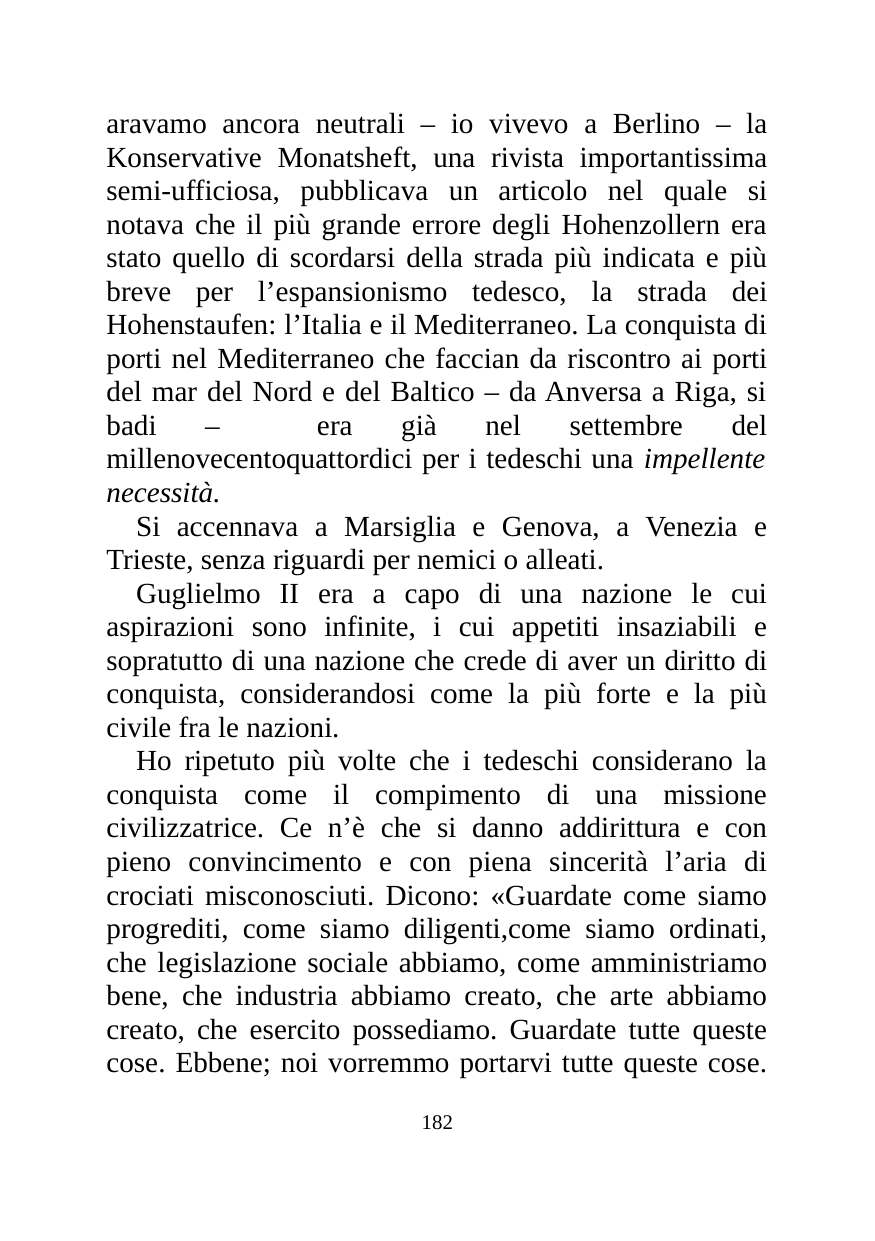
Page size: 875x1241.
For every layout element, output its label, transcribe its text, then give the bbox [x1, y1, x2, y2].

text Si accennava a Marsiglia e Genova, a Venezia e Trieste, senza riguardi per nemici o alleati. [106, 509, 768, 576]
text Ho ripetuto più volte che i tedeschi considerano la conquista come il compimento di una missione civilizzatrice. Ce n’è che si danno addirittura e con pieno convincimento e con piena sincerità l’aria di crociati misconosciuti. Dicono: «Guardate come siamo progrediti, come siamo diligenti,come siamo ordinati, che legislazione sociale abbiamo, come amministriamo bene, che industria abbiamo creato, che arte abbiamo creato, che esercito possediamo. Guardate tutte queste cose. Ebbene; noi vorremmo portarvi tutte queste cose. [106, 743, 768, 1079]
text Guglielmo II era a capo di una nazione le cui aspirazioni sono infinite, i cui appetiti insaziabili e sopratutto di una nazione che crede di aver un diritto di conquista, considerandosi come la più forte e la più civile fra le nazioni. [106, 576, 768, 743]
text aravamo ancora neutrali – io vivevo a Berlino – la Konservative Monatsheft, una rivista importantissima semi-ufficiosa, pubblicava un articolo nel quale si notava che il più grande errore degli Hohenzollern era stato quello di scordarsi della strada più indicata e più breve per l’espansionismo tedesco, la strada dei Hohenstaufen: l’Italia e il Mediterraneo. La conquista di porti nel Mediterraneo che faccian da riscontro ai porti del mar del Nord e del Baltico – da Anversa a Riga, si badi – era già nel settembre del millenovecentoquattordici per i tedeschi una impellente necessità. [106, 106, 768, 509]
